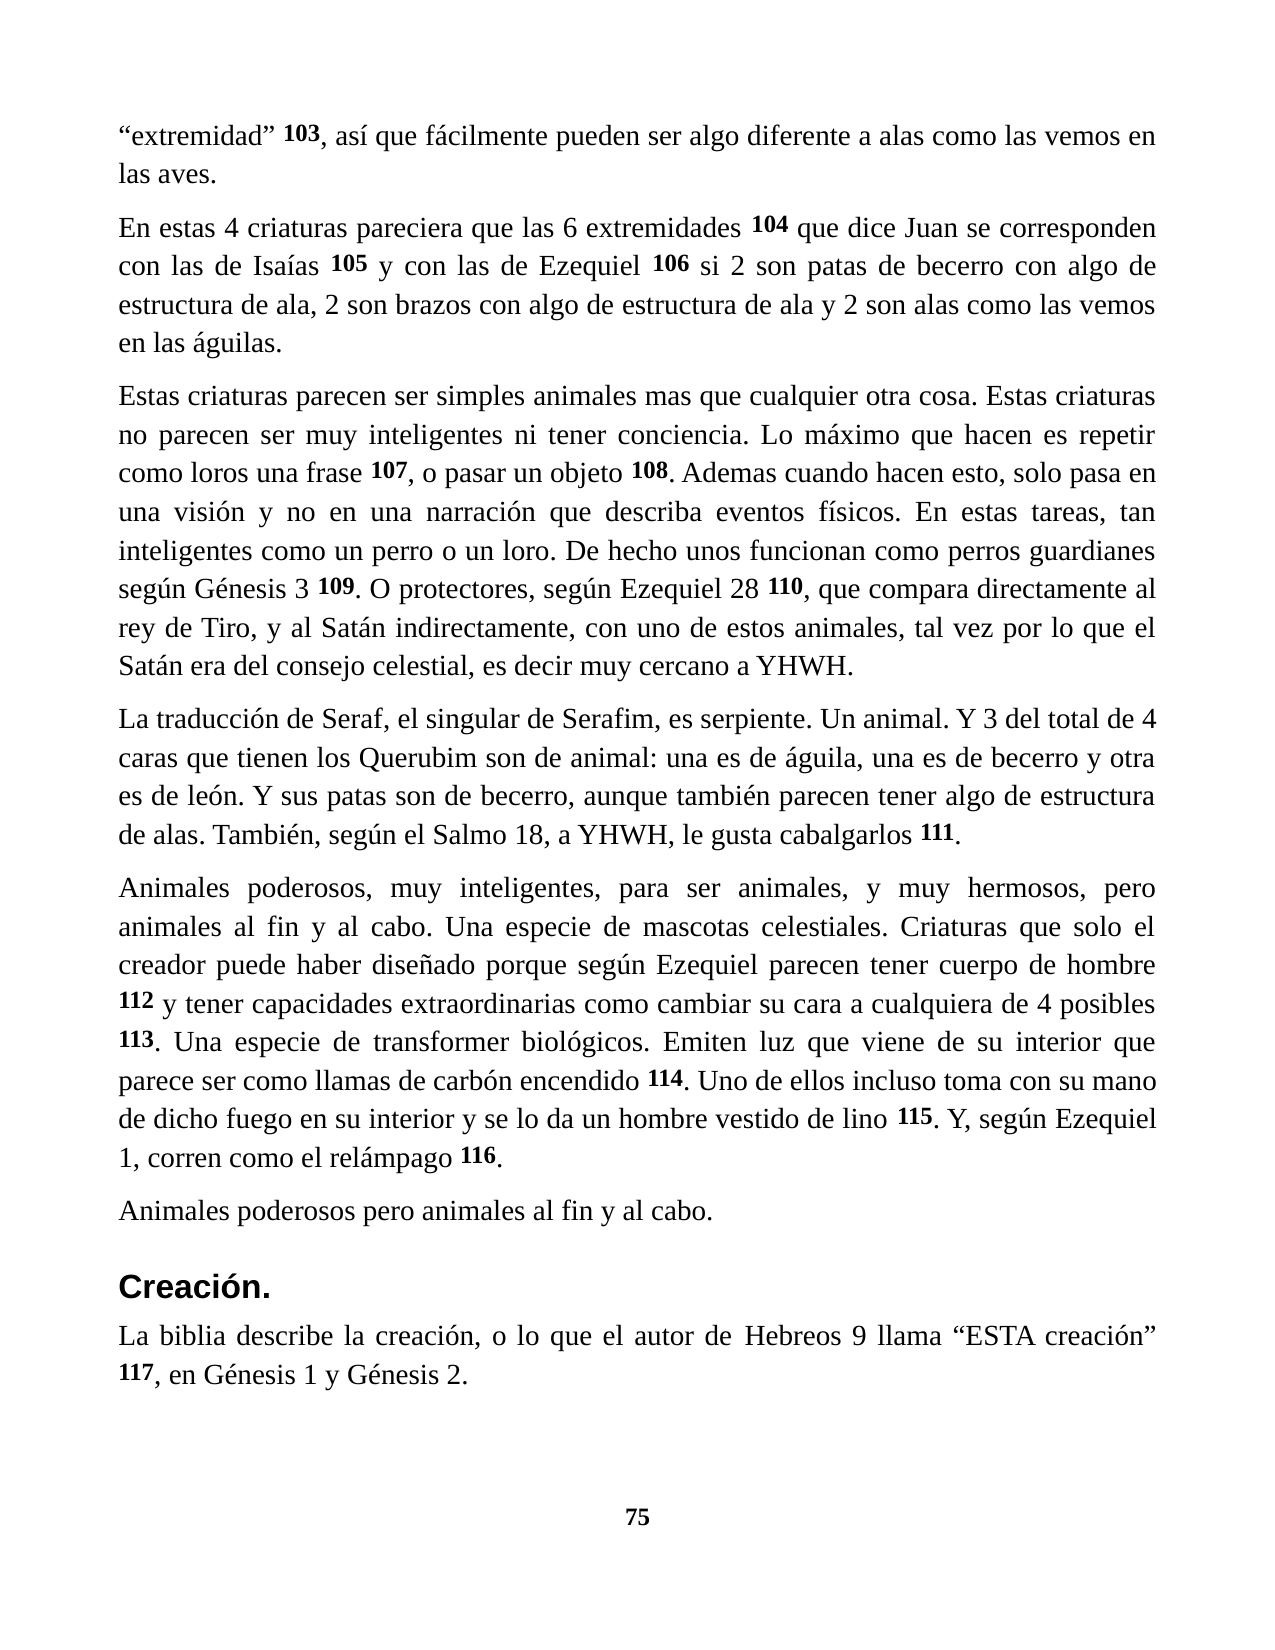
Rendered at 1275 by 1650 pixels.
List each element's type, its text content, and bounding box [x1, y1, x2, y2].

text “extremidad” , así que fácilmente pueden ser algo diferente a alas como las vemos en las aves. [118, 118, 1157, 190]
subtitle Creación. [118, 1267, 1157, 1306]
text Animales poderosos pero animales al fin y al cabo. [118, 1193, 1157, 1227]
text Animales poderosos, muy inteligentes, para ser animales, y muy hermosos, pero animales al fin y al cabo. Una especie de mascotas celestiales. Criaturas que solo el creador puede haber diseñado porque según Ezequiel parecen tener cuerpo de hombre y tener capacidades extraordinarias como cambiar su cara a cualquiera de 4 posibles . Una especie de transformer biológicos. Emiten luz que viene de su interior que parece ser como llamas de carbón encendido . Uno de ellos incluso toma con su mano de dicho fuego en su interior y se lo da un hombre vestido de lino . Y, según Ezequiel 1, corren como el relámpago . [118, 870, 1157, 1173]
text Estas criaturas parecen ser simples animales mas que cualquier otra cosa. Estas criaturas no parecen ser muy inteligentes ni tener conciencia. Lo máximo que hacen es repetir como loros una frase , o pasar un objeto . Ademas cuando hacen esto, solo pasa en una visión y no en una narración que describa eventos físicos. En estas tareas, tan inteligentes como un perro o un loro. De hecho unos funcionan como perros guardianes según Génesis 3 . O protectores, según Ezequiel 28 , que compara directamente al rey de Tiro, y al Satán indirectamente, con uno de estos animales, tal vez por lo que el Satán era del consejo celestial, es decir muy cercano a YHWH. [118, 378, 1157, 682]
text La traducción de Seraf, el singular de Serafim, es serpiente. Un animal. Y 3 del total de 4 caras que tienen los Querubim son de animal: una es de águila, una es de becerro y otra es de león. Y sus patas son de becerro, aunque también parecen tener algo de estructura de alas. También, según el Salmo 18, a YHWH, le gusta cabalgarlos . [118, 701, 1157, 851]
text La biblia describe la creación, o lo que el autor de Hebreos 9 llama “ESTA creación” , en Génesis 1 y Génesis 2. [118, 1318, 1157, 1390]
text En estas 4 criaturas pareciera que las 6 extremidades que dice Juan se corresponden con las de Isaías y con las de Ezequiel si 2 son patas de becerro con algo de estructura de ala, 2 son brazos con algo de estructura de ala y 2 son alas como las vemos en las águilas. [118, 210, 1157, 359]
